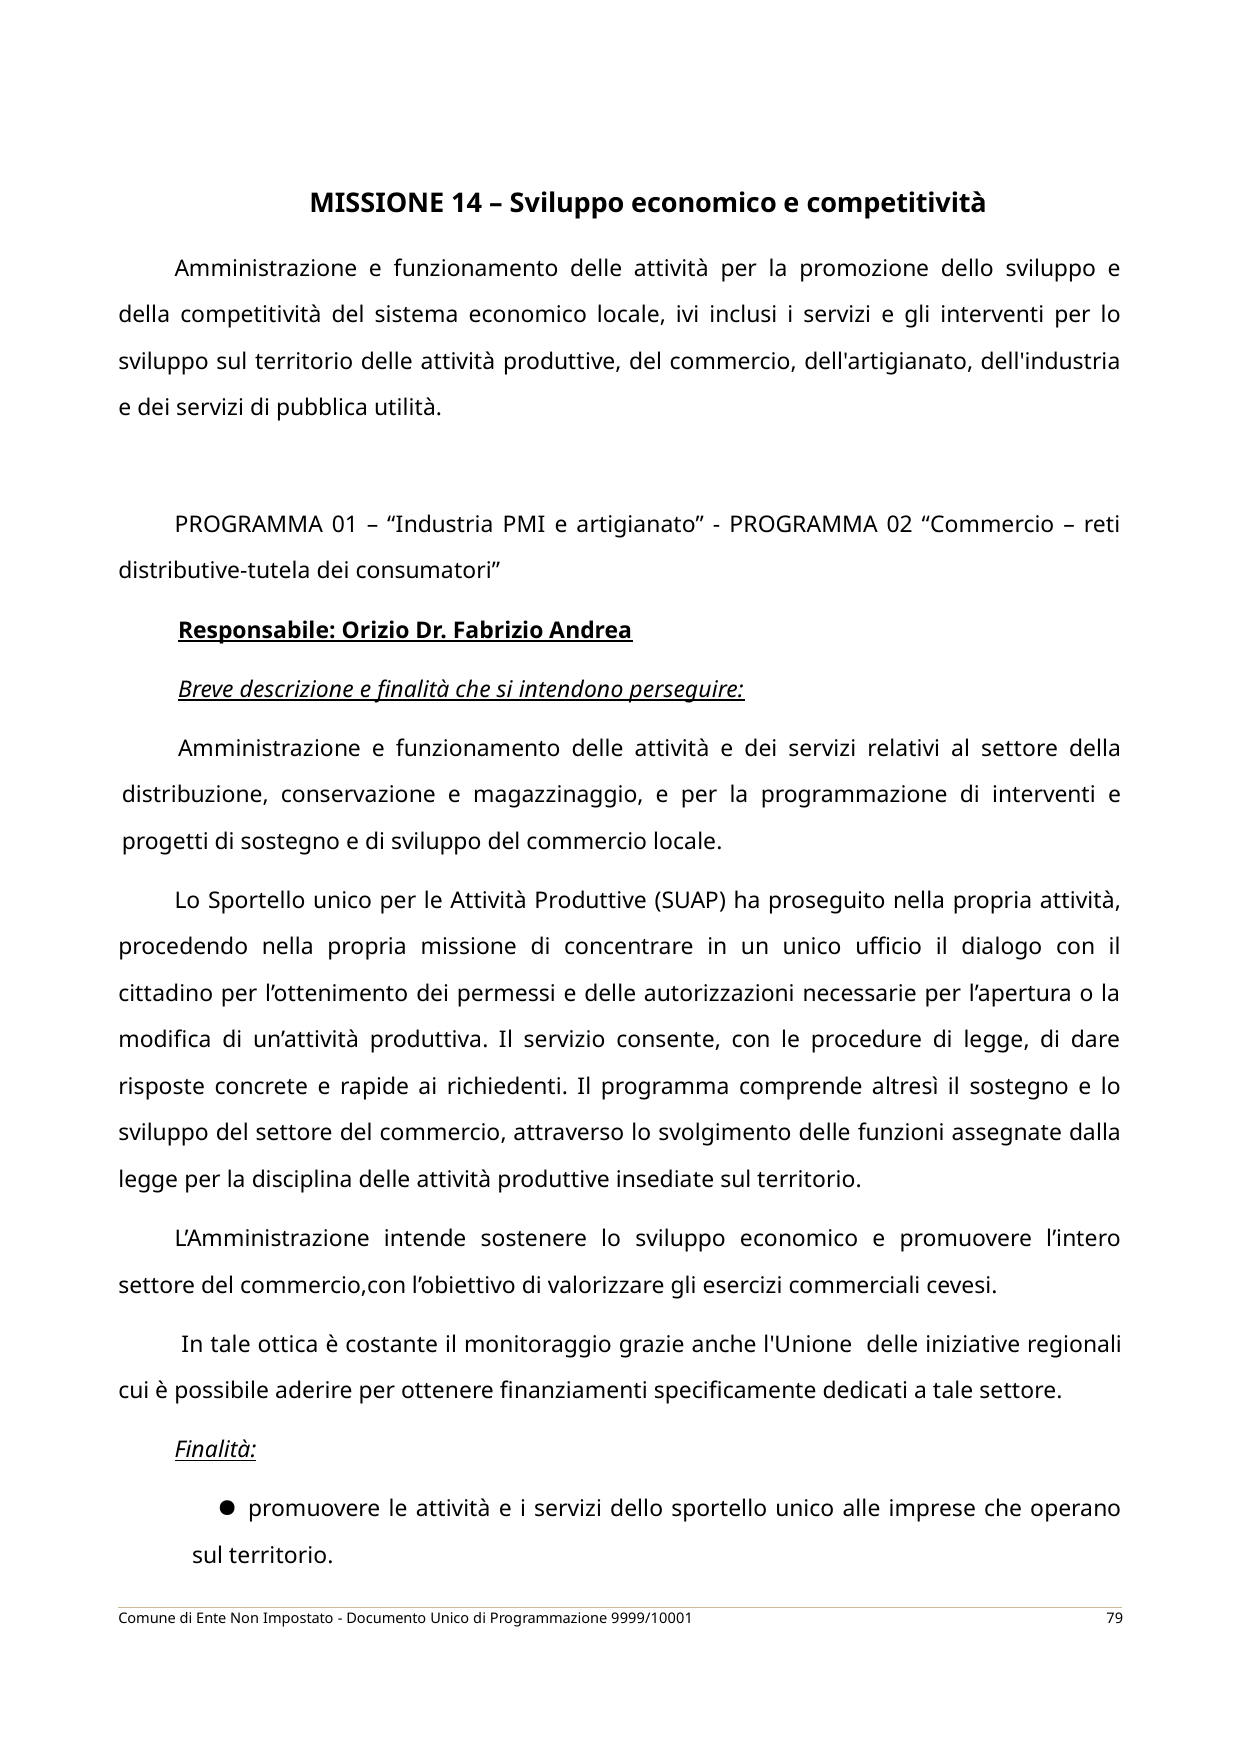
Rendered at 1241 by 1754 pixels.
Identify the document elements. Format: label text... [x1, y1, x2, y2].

text L’Amministrazione intende sostenere lo sviluppo economico e promuovere l’intero settore del commercio,con l’obiettivo di valorizzare gli esercizi commerciali cevesi. [118, 1222, 1122, 1299]
list promuovere le attività e i servizi dello sportello unico alle imprese che operano sul territorio. [162, 1492, 1122, 1570]
text Breve descrizione e finalità che si intendono perseguire: [122, 672, 1122, 703]
text Finalità: [118, 1433, 1122, 1464]
text Amministrazione e funzionamento delle attività e dei servizi relativi al settore della distribuzione, conservazione e magazzinaggio, e per la programmazione di interventi e progetti di sostegno e di sviluppo del commercio locale. [122, 731, 1122, 856]
text In tale ottica è costante il monitoraggio grazie anche l'Unione delle iniziative regionali cui è possibile aderire per ottenere finanziamenti specificamente dedicati a tale settore. [118, 1328, 1122, 1405]
text Responsabile: Orizio Dr. Fabrizio Andrea [122, 613, 1122, 644]
text Lo Sportello unico per le Attività Produttive (SUAP) ha proseguito nella propria attività, procedendo nella propria missione di concentrare in un unico ufficio il dialogo con il cittadino per l’ottenimento dei permessi e delle autorizzazioni necessarie per l’apertura o la modifica di un’attività produttiva. Il servizio consente, con le procedure di legge, di dare risposte concrete e rapide ai richiedenti. Il programma comprende altresì il sostegno e lo sviluppo del settore del commercio, attraverso lo svolgimento delle funzioni assegnate dalla legge per la disciplina delle attività produttive insediate sul territorio. [118, 883, 1122, 1194]
text PROGRAMMA 01 – “Industria PMI e artigianato” - PROGRAMMA 02 “Commercio – reti distributive-tutela dei consumatori” [118, 508, 1122, 586]
text Amministrazione e funzionamento delle attività per la promozione dello sviluppo e della competitività del sistema economico locale, ivi inclusi i servizi e gli interventi per lo sviluppo sul territorio delle attività produttive, del commercio, dell'artigianato, dell'industria e dei servizi di pubblica utilità. [118, 252, 1122, 422]
text MISSIONE 14 – Sviluppo economico e competitività [118, 184, 1122, 221]
